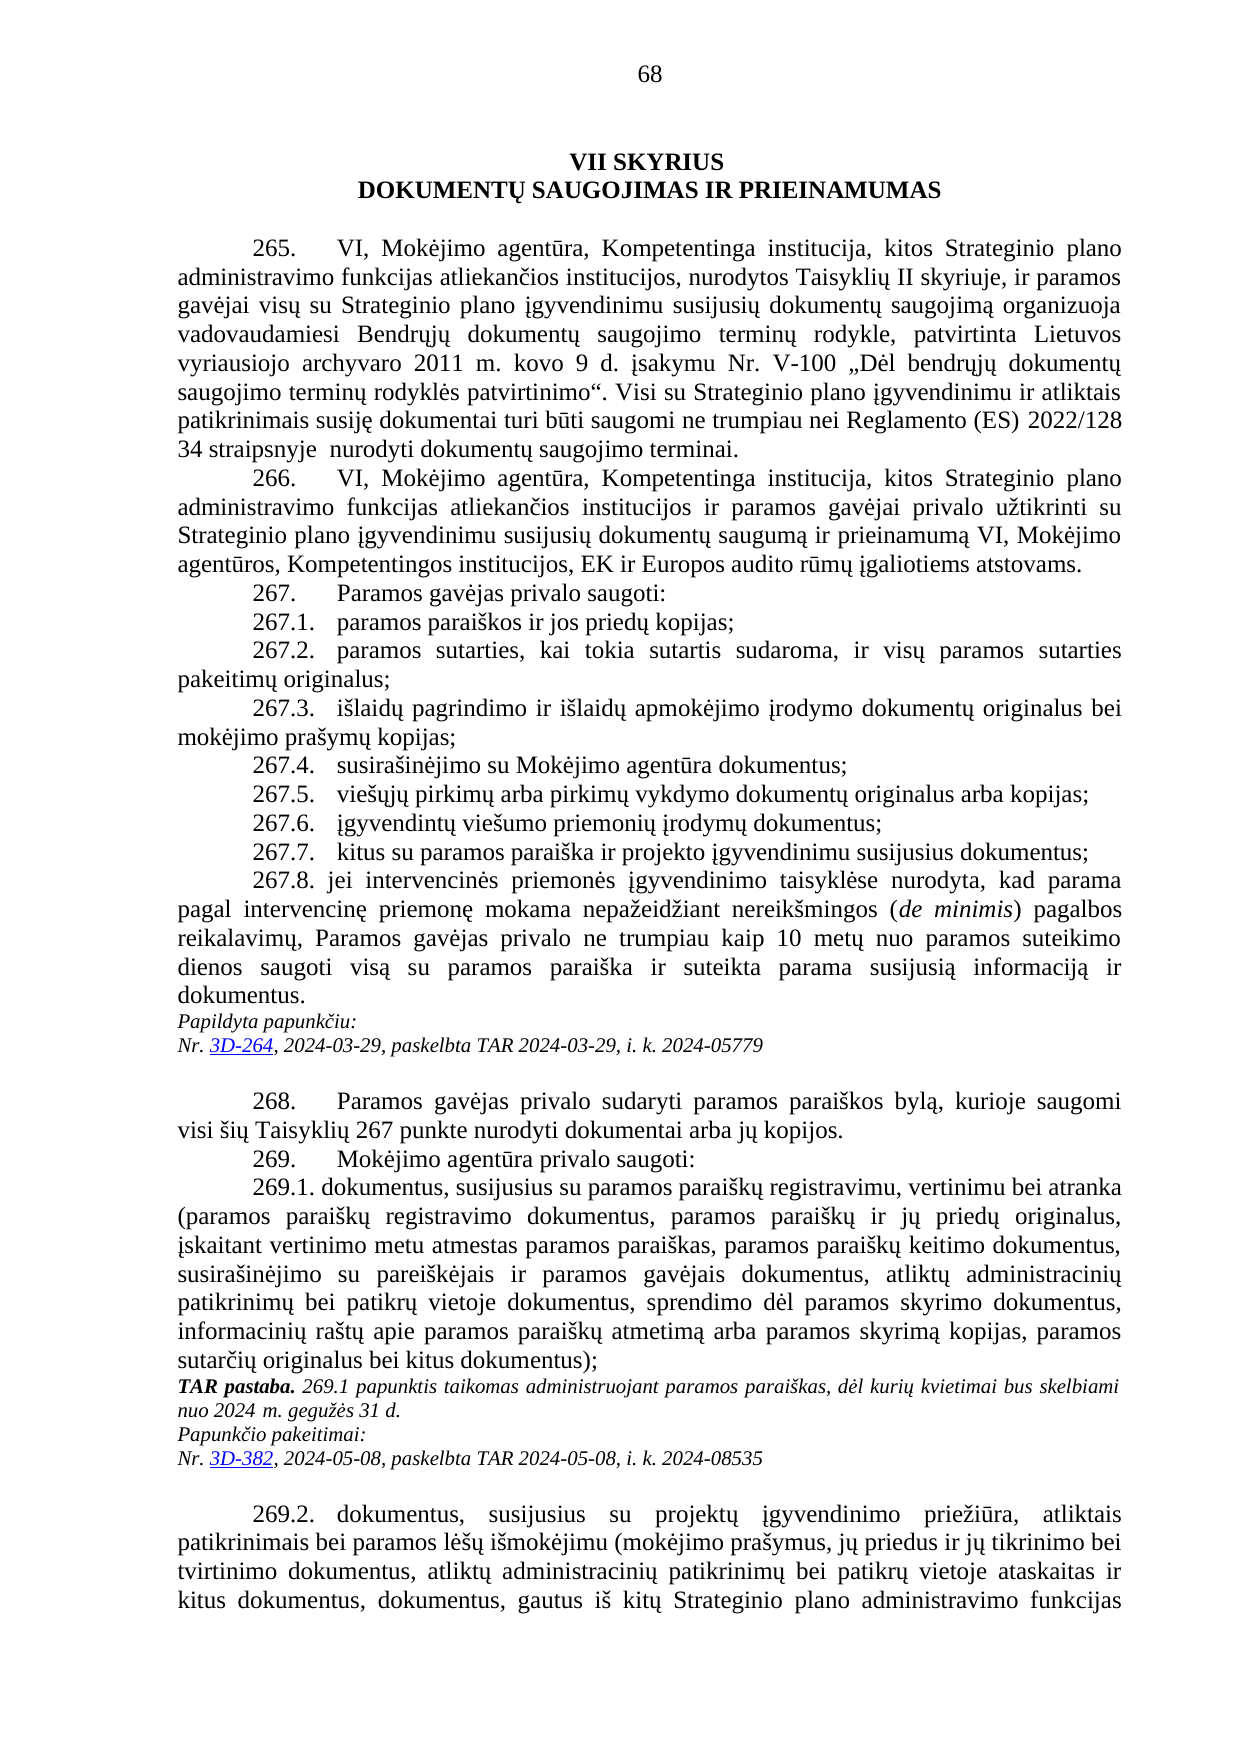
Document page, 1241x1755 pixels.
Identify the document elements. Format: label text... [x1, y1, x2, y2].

text Papildyta papunkčiu: [177, 1009, 1122, 1033]
text 267.8. jei intervencinės priemonės įgyvendinimo taisyklėse nurodyta, kad parama pagal intervencinę priemonę mokama nepažeidžiant nereikšmingos (de minimis) pagalbos reikalavimų, Paramos gavėjas privalo ne trumpiau kaip 10 metų nuo paramos suteikimo dienos saugoti visą su paramos paraiška ir suteikta parama susijusią informaciją ir dokumentus. [177, 866, 1122, 1009]
text 265. VI, Mokėjimo agentūra, Kompetentinga institucija, kitos Strateginio plano administravimo funkcijas atliekančios institucijos, nurodytos Taisyklių II skyriuje, ir paramos gavėjai visų su Strateginio plano įgyvendinimu susijusių dokumentų saugojimą organizuoja vadovaudamiesi Bendrųjų dokumentų saugojimo terminų rodykle, patvirtinta Lietuvos vyriausiojo archyvaro 2011 m. kovo 9 d. įsakymu Nr. V-100 „Dėl bendrųjų dokumentų saugojimo terminų rodyklės patvirtinimo“. Visi su Strateginio plano įgyvendinimu ir atliktais patikrinimais susiję dokumentai turi būti saugomi ne trumpiau nei Reglamento (ES) 2022/128 34 straipsnyje nurodyti dokumentų saugojimo terminai. [177, 233, 1122, 463]
text 269. Mokėjimo agentūra privalo saugoti: [177, 1144, 1122, 1172]
text 269.2. dokumentus, susijusius su projektų įgyvendinimo priežiūra, atliktais patikrinimais bei paramos lėšų išmokėjimu (mokėjimo prašymus, jų priedus ir jų tikrinimo bei tvirtinimo dokumentus, atliktų administracinių patikrinimų bei patikrų vietoje ataskaitas ir kitus dokumentus, dokumentus, gautus iš kitų Strateginio plano administravimo funkcijas [177, 1499, 1122, 1614]
text 267.5. viešųjų pirkimų arba pirkimų vykdymo dokumentų originalus arba kopijas; [177, 779, 1122, 808]
text 267.1. paramos paraiškos ir jos priedų kopijas; [177, 607, 1122, 636]
text 266. VI, Mokėjimo agentūra, Kompetentinga institucija, kitos Strateginio plano administravimo funkcijas atliekančios institucijos ir paramos gavėjai privalo užtikrinti su Strateginio plano įgyvendinimu susijusių dokumentų saugumą ir prieinamumą VI, Mokėjimo agentūros, Kompetentingos institucijos, EK ir Europos audito rūmų įgaliotiems atstovams. [177, 463, 1122, 578]
text Nr. 3D-382, 2024-05-08, paskelbta TAR 2024-05-08, i. k. 2024-08535 [177, 1446, 1122, 1470]
text 267.3. išlaidų pagrindimo ir išlaidų apmokėjimo įrodymo dokumentų originalus bei mokėjimo prašymų kopijas; [177, 693, 1122, 751]
text 269.1. dokumentus, susijusius su paramos paraiškų registravimu, vertinimu bei atranka (paramos paraiškų registravimo dokumentus, paramos paraiškų ir jų priedų originalus, įskaitant vertinimo metu atmestas paramos paraiškas, paramos paraiškų keitimo dokumentus, susirašinėjimo su pareiškėjais ir paramos gavėjais dokumentus, atliktų administracinių patikrinimų bei patikrų vietoje dokumentus, sprendimo dėl paramos skyrimo dokumentus, informacinių raštų apie paramos paraiškų atmetimą arba paramos skyrimą kopijas, paramos sutarčių originalus bei kitus dokumentus); [177, 1172, 1122, 1374]
text 267. Paramos gavėjas privalo saugoti: [177, 578, 1122, 607]
text DOKUMENTŲ SAUGOJIMAS IR PRIEINAMUMAS [177, 176, 1122, 204]
text Papunkčio pakeitimai: [177, 1422, 1122, 1446]
text 267.7. kitus su paramos paraiška ir projekto įgyvendinimu susijusius dokumentus; [177, 837, 1122, 866]
text 267.6. įgyvendintų viešumo priemonių įrodymų dokumentus; [177, 808, 1122, 837]
text 268. Paramos gavėjas privalo sudaryti paramos paraiškos bylą, kurioje saugomi visi šių Taisyklių 267 punkte nurodyti dokumentai arba jų kopijos. [177, 1086, 1122, 1144]
text VII SKYRIUS [177, 147, 1122, 176]
text 267.4. susirašinėjimo su Mokėjimo agentūra dokumentus; [177, 751, 1122, 779]
text TAR pastaba. 269.1 papunktis taikomas administruojant paramos paraiškas, dėl kurių kvietimai bus skelbiami nuo 2024 m. gegužės 31 d. [177, 1374, 1122, 1422]
text Nr. 3D-264, 2024-03-29, paskelbta TAR 2024-03-29, i. k. 2024-05779 [177, 1033, 1122, 1057]
text 267.2. paramos sutarties, kai tokia sutartis sudaroma, ir visų paramos sutarties pakeitimų originalus; [177, 636, 1122, 693]
